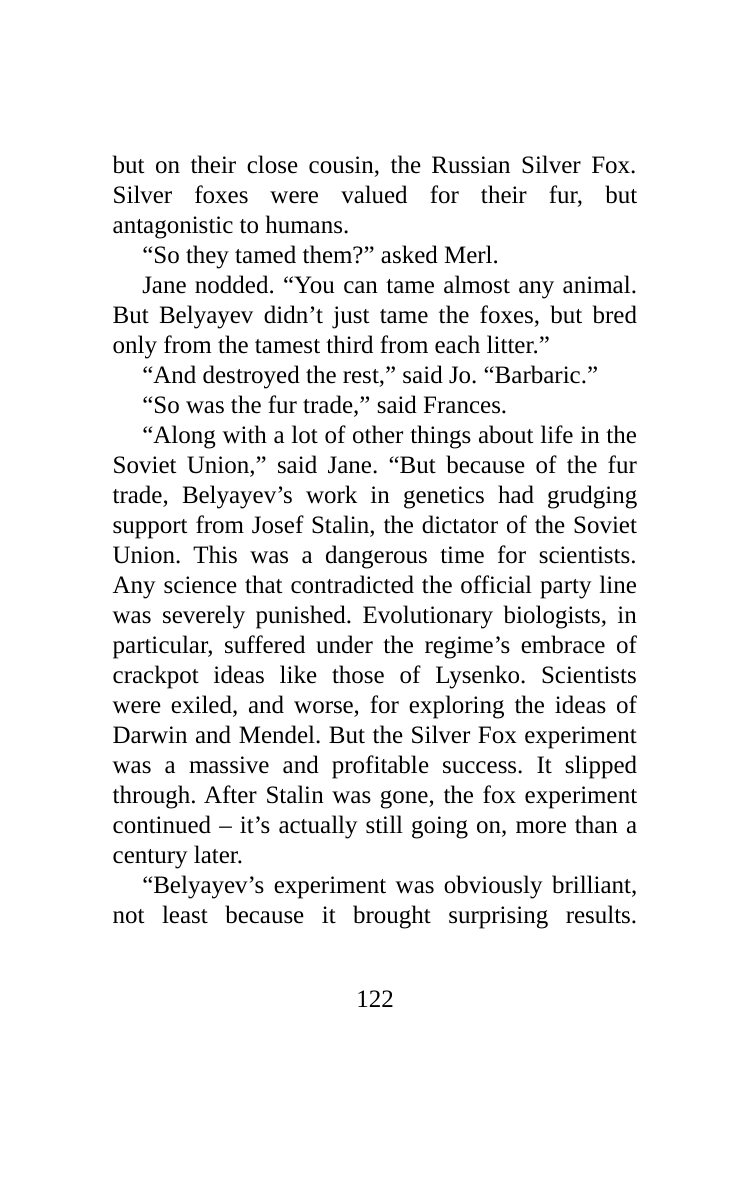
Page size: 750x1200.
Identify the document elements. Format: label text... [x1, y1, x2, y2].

text “Belyayev’s experiment was obviously brilliant, not least because it brought surprising results. [112, 870, 637, 930]
text Jane nodded. “You can tame almost any animal. But Belyayev didn’t just tame the foxes, but bred only from the tamest third from each litter.” [112, 270, 637, 360]
text “So was the fur trade,” said Frances. [112, 390, 637, 420]
text “And destroyed the rest,” said Jo. “Barbaric.” [112, 360, 637, 390]
text “So they tamed them?” asked Merl. [112, 240, 637, 270]
text “Along with a lot of other things about life in the Soviet Union,” said Jane. “But because of the fur trade, Belyayev’s work in genetics had grudging support from Josef Stalin, the dictator of the Soviet Union. This was a dangerous time for scientists. Any science that contradicted the official party line was severely punished. Evolutionary biologists, in particular, suffered under the regime’s embrace of crackpot ideas like those of Lysenko. Scientists were exiled, and worse, for exploring the ideas of Darwin and Mendel. But the Silver Fox experiment was a massive and profitable success. It slipped through. After Stalin was gone, the fox experiment continued – it’s actually still going on, more than a century later. [112, 420, 637, 870]
text but on their close cousin, the Russian Silver Fox. Silver foxes were valued for their fur, but antagonistic to humans. [112, 150, 637, 240]
